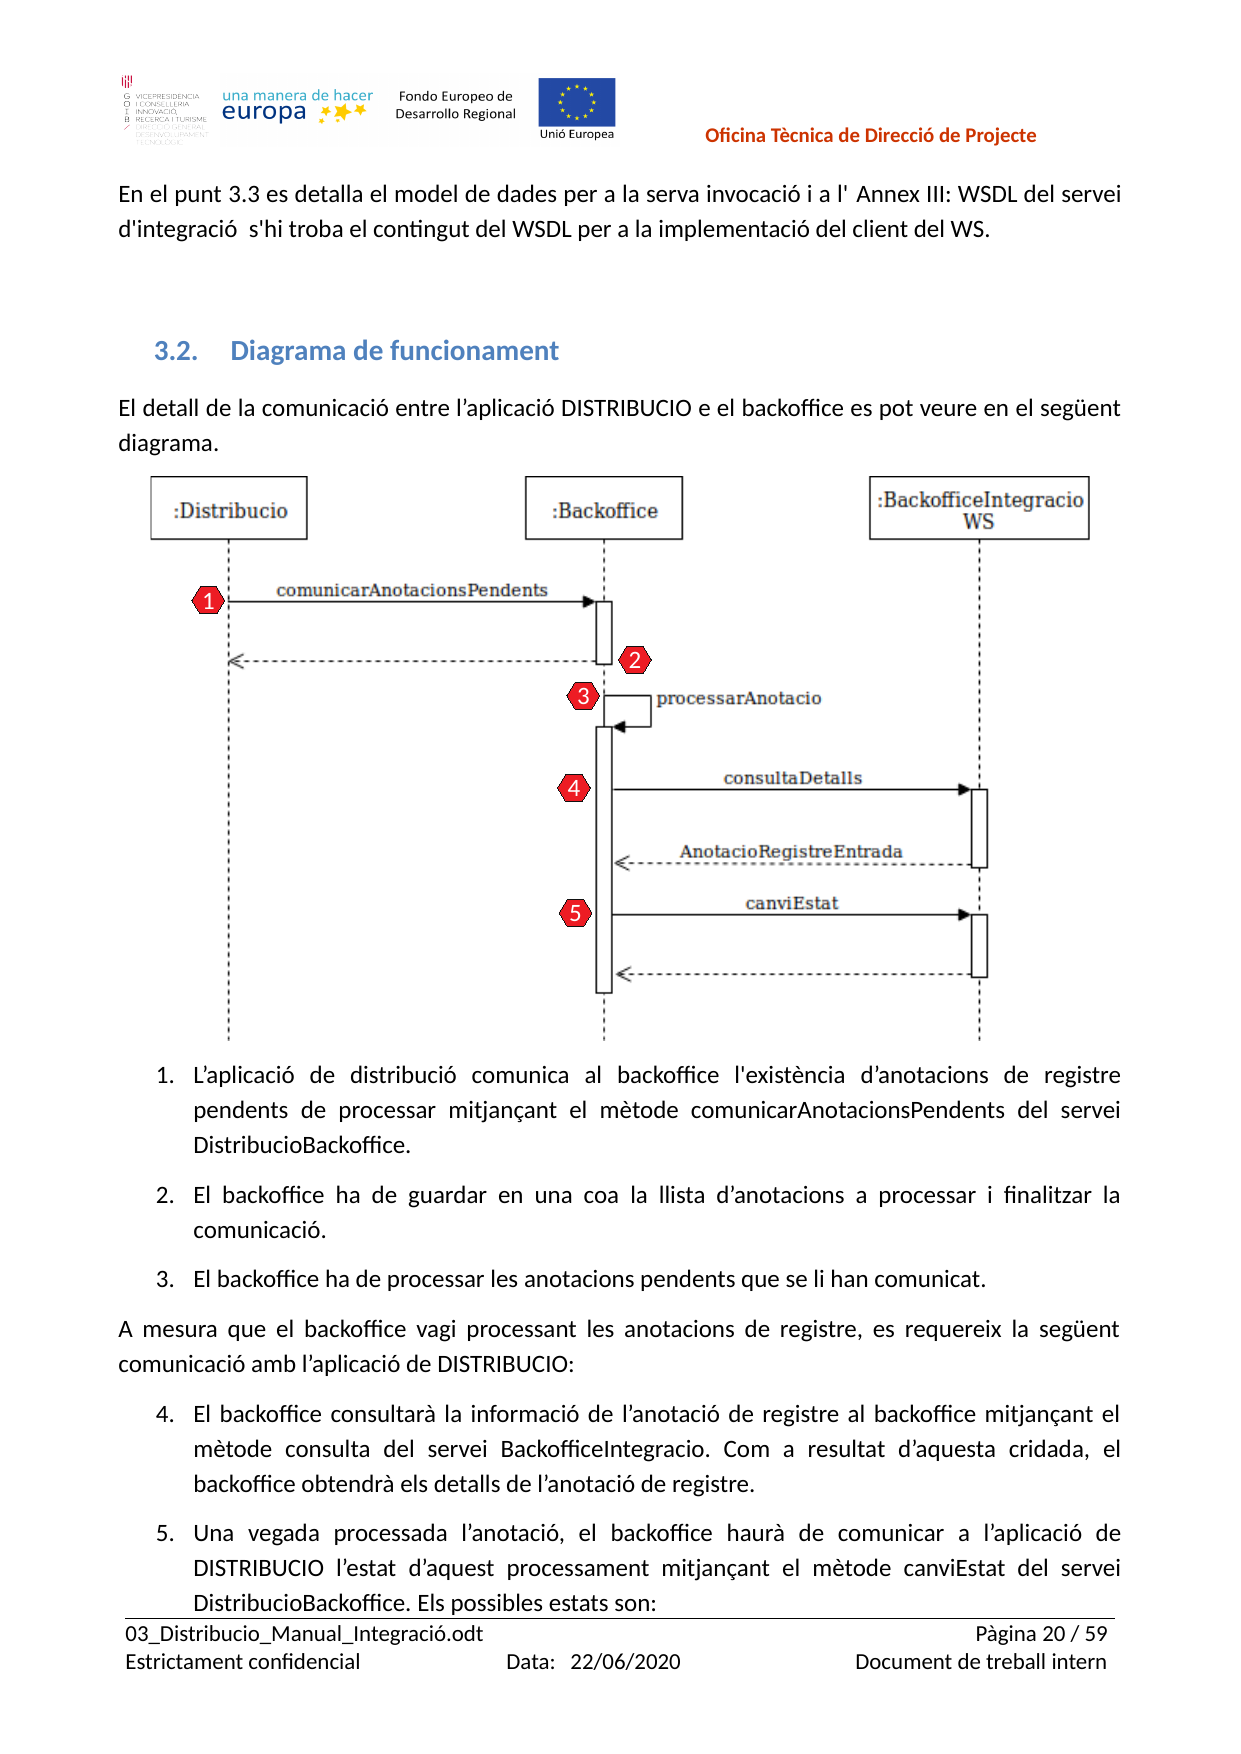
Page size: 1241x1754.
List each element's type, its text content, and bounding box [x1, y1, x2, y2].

text A mesura que el backoffice vagi processant les anotacions de registre, es requereix la següent comunicació amb l’aplicació de DISTRIBUCIO: [118, 1313, 1122, 1379]
list El backoffice consultarà la informació de l’anotació de registre al backoffice mitjançant el mètode consulta del servei BackofficeIntegracio. Com a resultat d’aquesta cridada, el backoffice obtendrà els detalls de l’anotació de registre. [156, 1398, 1122, 1498]
subtitle Diagrama de funcionament [153, 332, 1122, 368]
picture [150, 476, 1090, 1041]
picture [219, 73, 621, 147]
list Una vegada processada l’anotació, el backoffice haurà de comunicar a l’aplicació de DISTRIBUCIO l’estat d’aquest processament mitjançant el mètode canviEstat del servei DistribucioBackoffice. Els possibles estats son: [156, 1517, 1122, 1618]
picture [118, 73, 213, 147]
list El backoffice ha de processar les anotacions pendents que se li han comunicat. [156, 1264, 1122, 1294]
list El backoffice ha de guardar en una coa la llista d’anotacions a processar i finalitzar la comunicació. [156, 1179, 1122, 1244]
list L’aplicació de distribució comunica al backoffice l'existència d’anotacions de registre pendents de processar mitjançant el mètode comunicarAnotacionsPendents del servei DistribucioBackoffice. [156, 1059, 1122, 1160]
text En el punt 3.3 es detalla el model de dades per a la serva invocació i a l' Annex III: WSDL del servei d'integració s'hi troba el contingut del WSDL per a la implementació del client del WS. [118, 178, 1122, 243]
text El detall de la comunicació entre l’aplicació DISTRIBUCIO e el backoffice es pot veure en el següent diagrama. [118, 392, 1122, 457]
